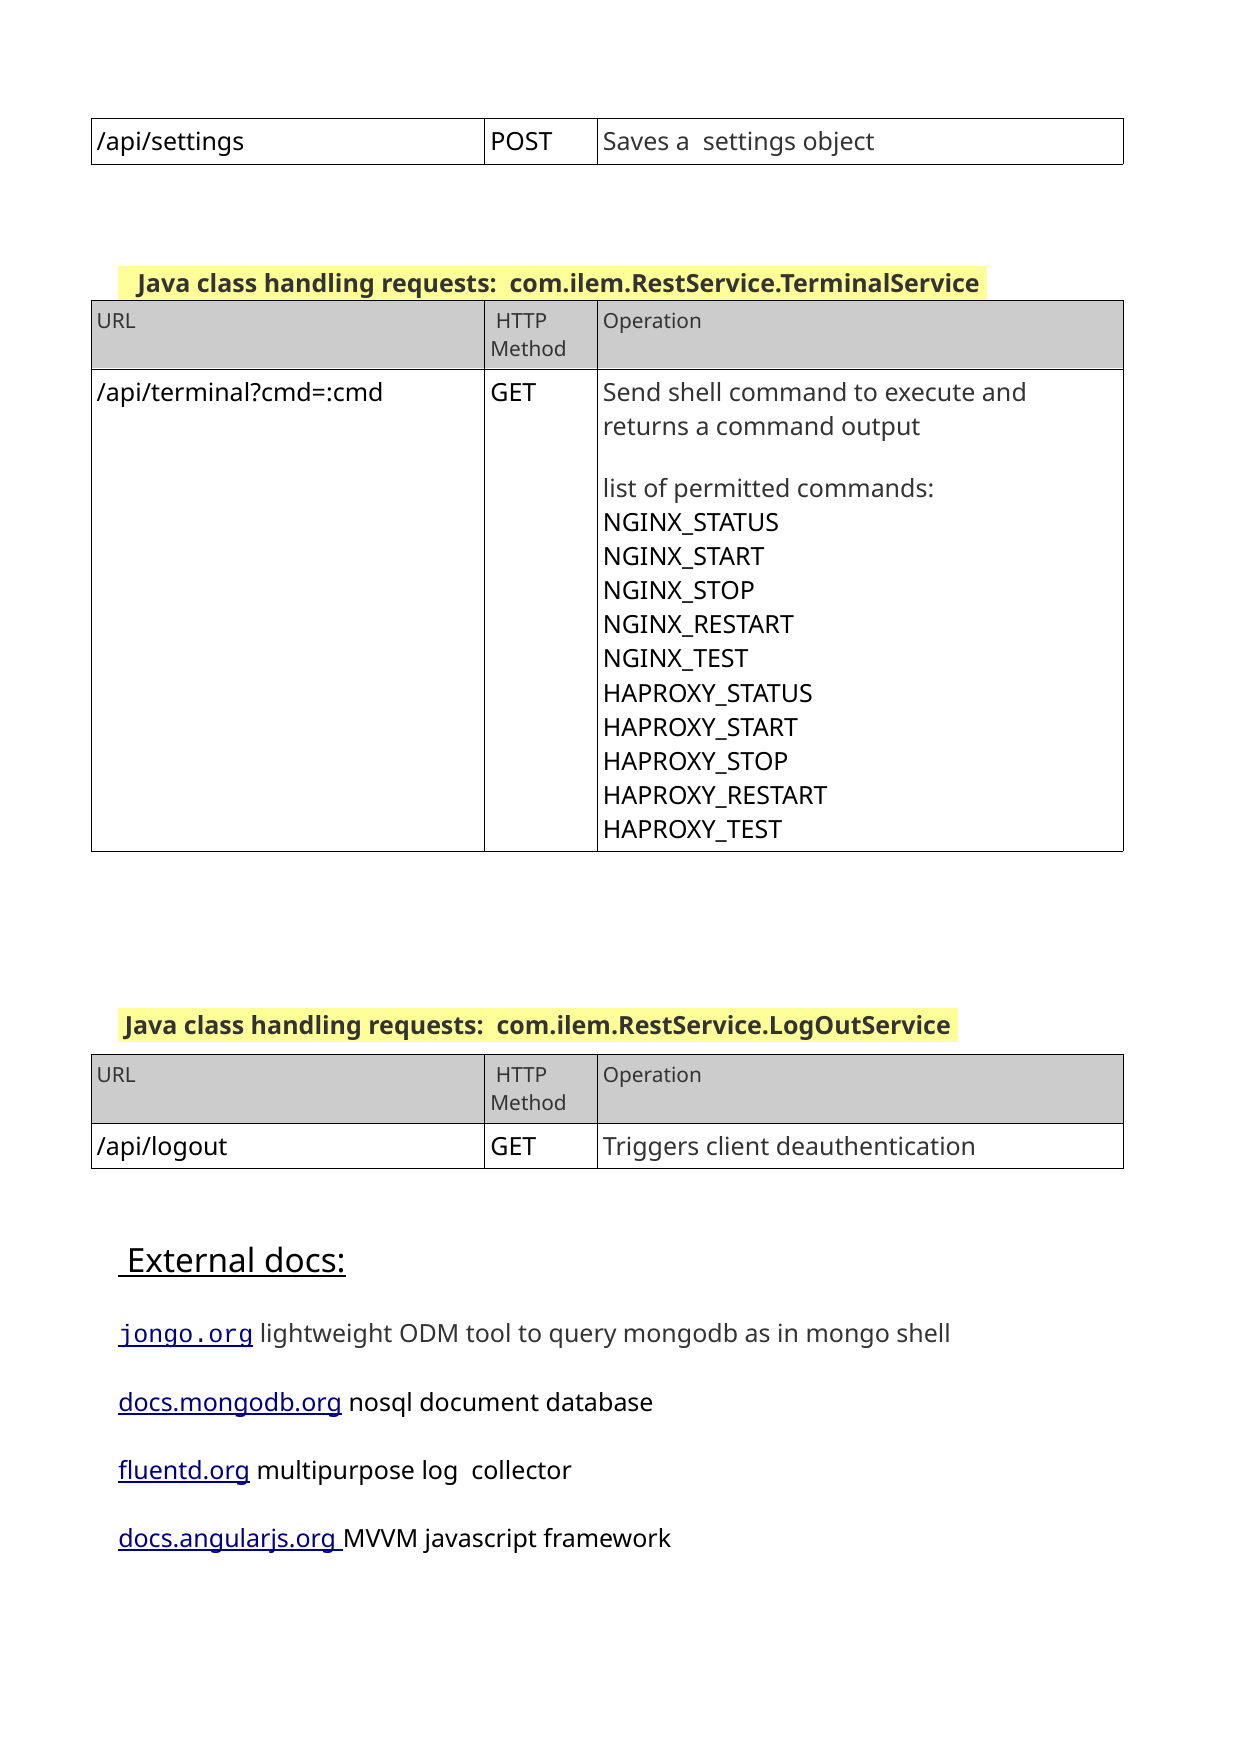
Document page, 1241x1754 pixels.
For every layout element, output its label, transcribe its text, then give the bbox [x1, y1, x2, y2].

text fluentd.org multipurpose log collector [118, 1452, 1122, 1487]
table_header Operation [598, 301, 1123, 368]
table_cell Saves a settings object [598, 119, 1123, 164]
table_cell POST [485, 119, 597, 164]
text External docs: [118, 1237, 1122, 1282]
table_header URL [92, 1055, 484, 1123]
table_cell /api/logout [92, 1124, 484, 1168]
subtitle Java class handling requests: com.ilem.RestService.LogOutService [118, 1008, 1122, 1042]
table_cell GET [485, 1124, 597, 1168]
table_cell Send shell command to execute and returns a command output list of permitted commands: NGINX_STATUS NGINX_START NGINX_STOP NGINX_RESTART NGINX_TEST HAPROXY_STATUS HAPROXY_START HAPROXY_STOP HAPROXY_RESTART HAPROXY_TEST [598, 370, 1123, 851]
text docs.angularjs.org MVVM javascript framework [118, 1521, 1122, 1555]
table_cell /api/settings [92, 119, 484, 164]
table_header URL [92, 301, 484, 368]
table_header HTTP Method [485, 301, 597, 368]
table_cell GET [485, 370, 597, 851]
table_cell Triggers client deauthentication [598, 1124, 1123, 1168]
table_header HTTP Method [485, 1055, 597, 1123]
text docs.mongodb.org nosql document database [118, 1384, 1122, 1418]
text Java class handling requests: com.ilem.RestService.TerminalService [118, 266, 1122, 300]
table_header Operation [598, 1055, 1123, 1123]
table_cell /api/terminal?cmd=:cmd [92, 370, 484, 851]
text jongo.org lightweight ODM tool to query mongodb as in mongo shell [118, 1316, 1122, 1350]
